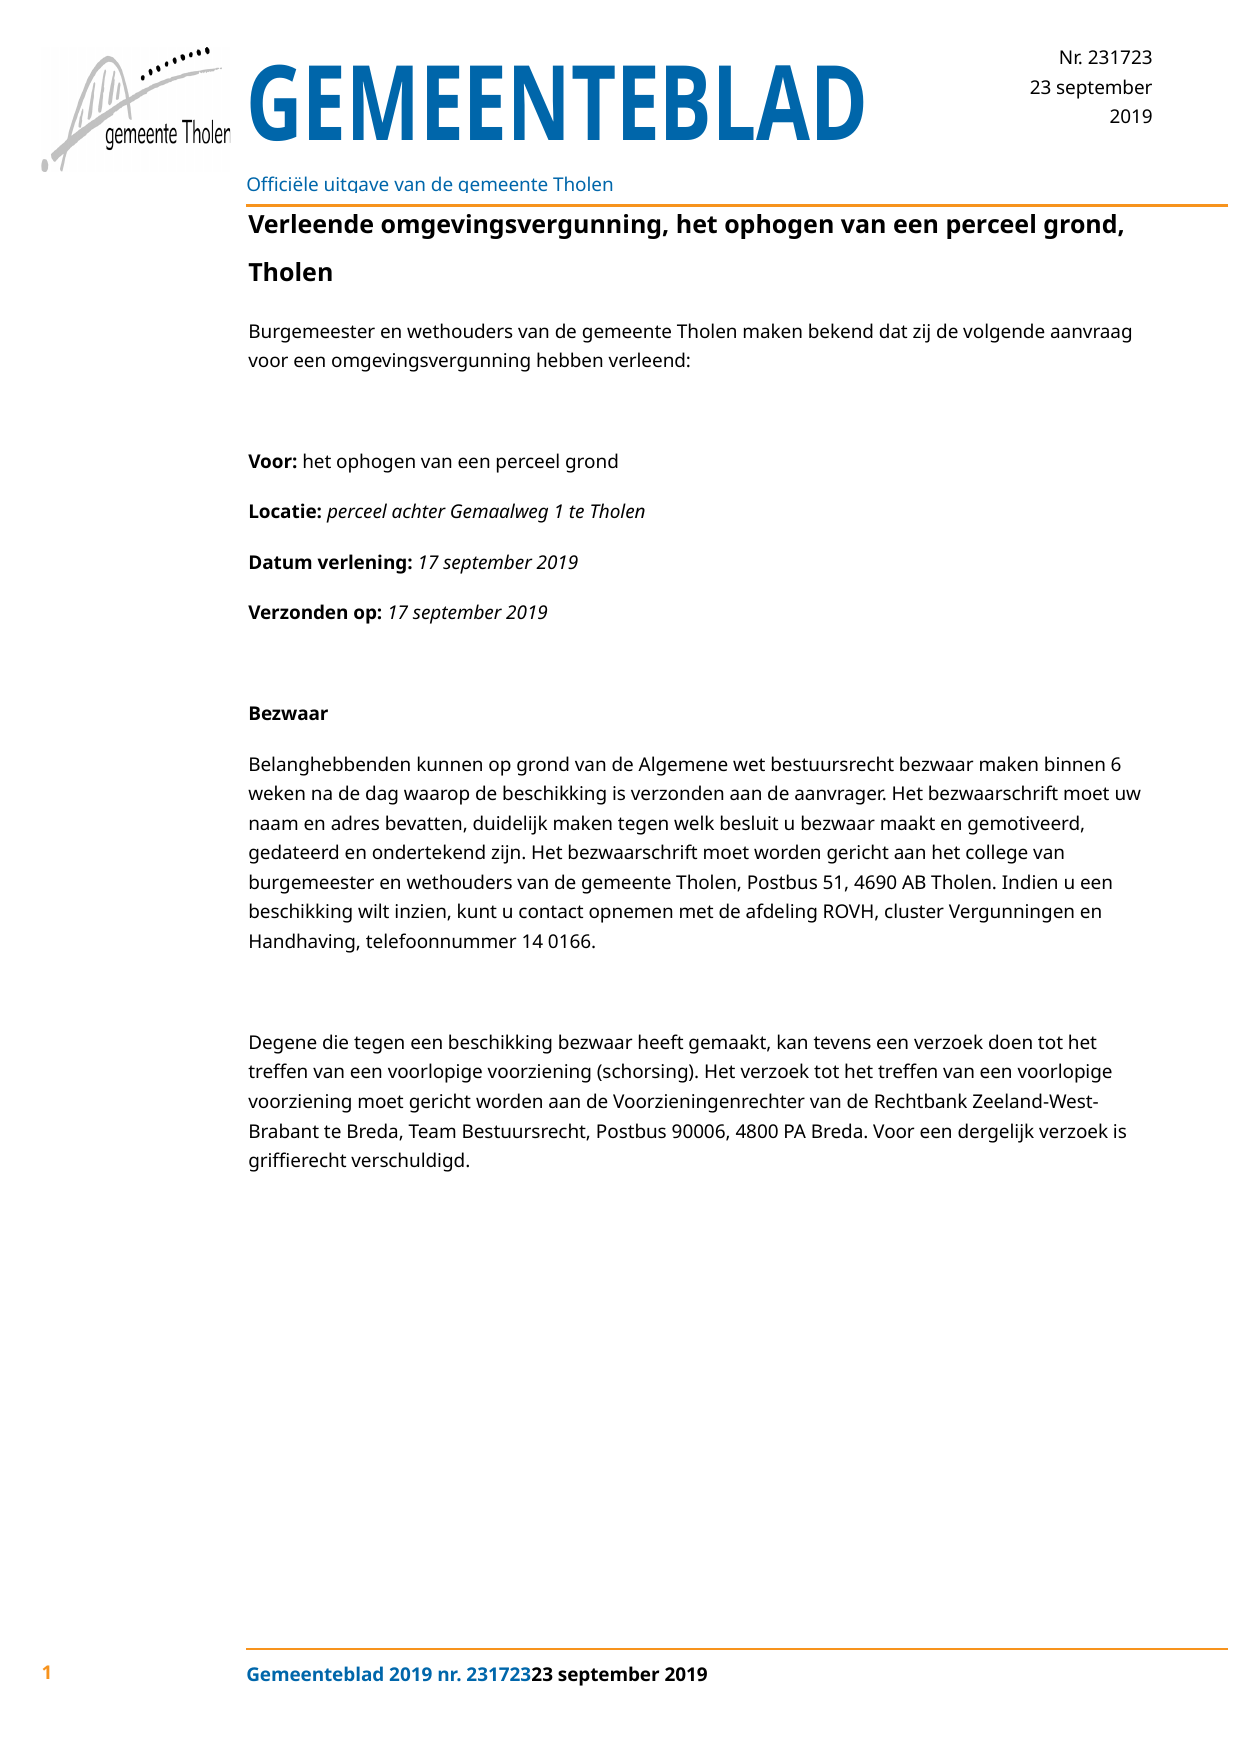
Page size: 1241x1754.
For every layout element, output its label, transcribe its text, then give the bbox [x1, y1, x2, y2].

text Belanghebbenden kunnen op grond van de Algemene wet bestuursrecht bezwaar maken binnen 6 weken na de dag waarop de beschikking is verzonden aan de aanvrager. Het bezwaarschrift moet uw naam en adres bevatten, duidelijk maken tegen welk besluit u bezwaar maakt en gemotiveerd, gedateerd en ondertekend zijn. Het bezwaarschrift moet worden gericht aan het college van burgemeester en wethouders van de gemeente Tholen, Postbus 51, 4690 AB Tholen. Indien u een beschikking wilt inzien, kunt u contact opnemen met de afdeling ROVH, cluster Vergunningen en Handhaving, telefoonnummer 14 0166. [248, 751, 1152, 954]
text Locatie: perceel achter Gemaalweg 1 te Tholen [248, 499, 1152, 524]
picture [41, 47, 231, 172]
text Degene die tegen een beschikking bezwaar heeft gemaakt, kan tevens een verzoek doen tot het treffen van een voorlopige voorziening (schorsing). Het verzoek tot het treffen van een voorlopige voorziening moet gericht worden aan de Voorzieningenrechter van de Rechtbank Zeeland-West-Brabant te Breda, Team Bestuursrecht, Postbus 90006, 4800 PA Breda. Voor een dergelijk verzoek is griffierecht verschuldigd. [248, 1029, 1152, 1173]
text Bezwaar [248, 700, 1152, 726]
text Verleende omgevingsvergunning, het ophogen van een perceel grond, Tholen [248, 207, 1152, 288]
text Verzonden op: 17 september 2019 [248, 599, 1152, 625]
text Voor: het ophogen van een perceel grond [248, 448, 1152, 474]
text Datum verlening: 17 september 2019 [248, 549, 1152, 575]
text Burgemeester en wethouders van de gemeente Tholen maken bekend dat zij de volgende aanvraag voor een omgevingsvergunning hebben verleend: [248, 318, 1152, 373]
